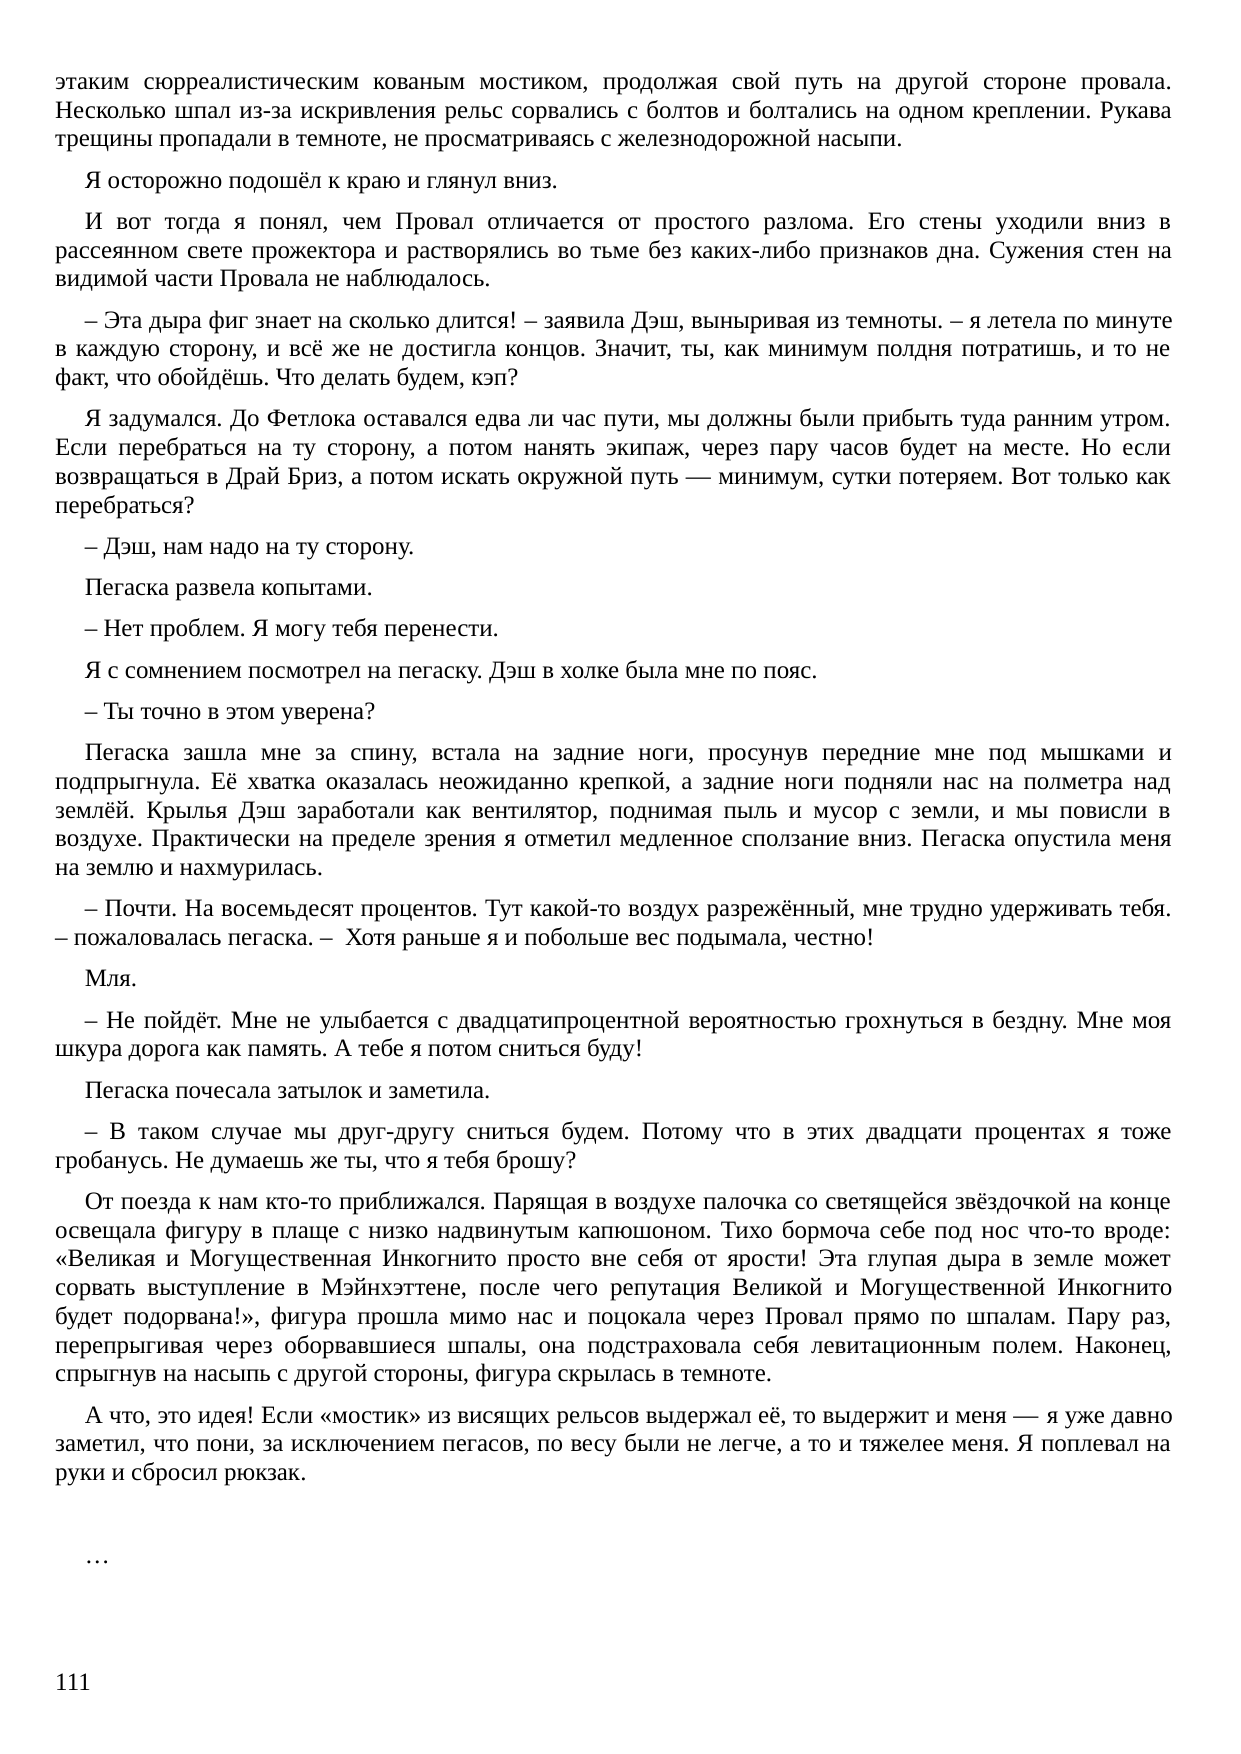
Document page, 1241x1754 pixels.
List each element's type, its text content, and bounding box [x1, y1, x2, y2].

text – Дэш, нам надо на ту сторону. [55, 531, 1173, 560]
text Я с сомнением посмотрел на пегаску. Дэш в холке была мне по пояс. [55, 655, 1173, 683]
text Я задумался. До Фетлока оставался едва ли час пути, мы должны были прибыть туда ранним утром. Если перебраться на ту сторону, а потом нанять экипаж, через пару часов будет на месте. Но если возвращаться в Драй Бриз, а потом искать окружной путь — минимум, сутки потеряем. Вот только как перебраться? [55, 403, 1173, 518]
text Пегаска почесала затылок и заметила. [55, 1075, 1173, 1103]
text – Почти. На восемьдесят процентов. Тут какой-то воздух разрежённый, мне трудно удерживать тебя. – пожаловалась пегаска. – Хотя раньше я и побольше вес подымала, честно! [55, 893, 1173, 951]
text И вот тогда я понял, чем Провал отличается от простого разлома. Его стены уходили вниз в рассеянном свете прожектора и растворялись во тьме без каких-либо признаков дна. Сужения стен на видимой части Провала не наблюдалось. [55, 206, 1173, 292]
text этаким сюрреалистическим кованым мостиком, продолжая свой путь на другой стороне провала. Несколько шпал из-за искривления рельс сорвались с болтов и болтались на одном креплении. Рукава трещины пропадали в темноте, не просматриваясь с железнодорожной насыпи. [55, 66, 1173, 152]
text Пегаска развела копытами. [55, 572, 1173, 601]
text Мля. [55, 963, 1173, 992]
text Пегаска зашла мне за спину, встала на задние ноги, просунув передние мне под мышками и подпрыгнула. Её хватка оказалась неожиданно крепкой, а задние ноги подняли нас на полметра над землёй. Крылья Дэш заработали как вентилятор, поднимая пыль и мусор с земли, и мы повисли в воздухе. Практически на пределе зрения я отметил медленное сползание вниз. Пегаска опустила меня на землю и нахмурилась. [55, 737, 1173, 881]
text – Ты точно в этом уверена? [55, 696, 1173, 725]
text – В таком случае мы друг-другу сниться будем. Потому что в этих двадцати процентах я тоже гробанусь. Не думаешь же ты, что я тебя брошу? [55, 1116, 1173, 1173]
text – Эта дыра фиг знает на сколько длится! – заявила Дэш, выныривая из темноты. – я летела по минуте в каждую сторону, и всё же не достигла концов. Значит, ты, как минимум полдня потратишь, и то не факт, что обойдёшь. Что делать будем, кэп? [55, 305, 1173, 391]
text А что, это идея! Если «мостик» из висящих рельсов выдержал её, то выдержит и меня — я уже давно заметил, что пони, за исключением пегасов, по весу были не легче, а то и тяжелее меня. Я поплевал на руки и сбросил рюкзак. [55, 1400, 1173, 1486]
text … [55, 1540, 1173, 1568]
text Я осторожно подошёл к краю и глянул вниз. [55, 165, 1173, 193]
text От поезда к нам кто-то приближался. Парящая в воздухе палочка со светящейся звёздочкой на конце освещала фигуру в плаще с низко надвинутым капюшоном. Тихо бормоча себе под нос что-то вроде: «Великая и Могущественная Инкогнито просто вне себя от ярости! Эта глупая дыра в земле может сорвать выступление в Мэйнхэттене, после чего репутация Великой и Могущественной Инкогнито будет подорвана!», фигура прошла мимо нас и поцокала через Провал прямо по шпалам. Пару раз, перепрыгивая через оборвавшиеся шпалы, она подстраховала себя левитационным полем. Наконец, спрыгнув на насыпь с другой стороны, фигура скрылась в темноте. [55, 1186, 1173, 1387]
text – Нет проблем. Я могу тебя перенести. [55, 613, 1173, 642]
text – Не пойдёт. Мне не улыбается с двадцатипроцентной вероятностью грохнуться в бездну. Мне моя шкура дорога как память. А тебе я потом сниться буду! [55, 1005, 1173, 1062]
